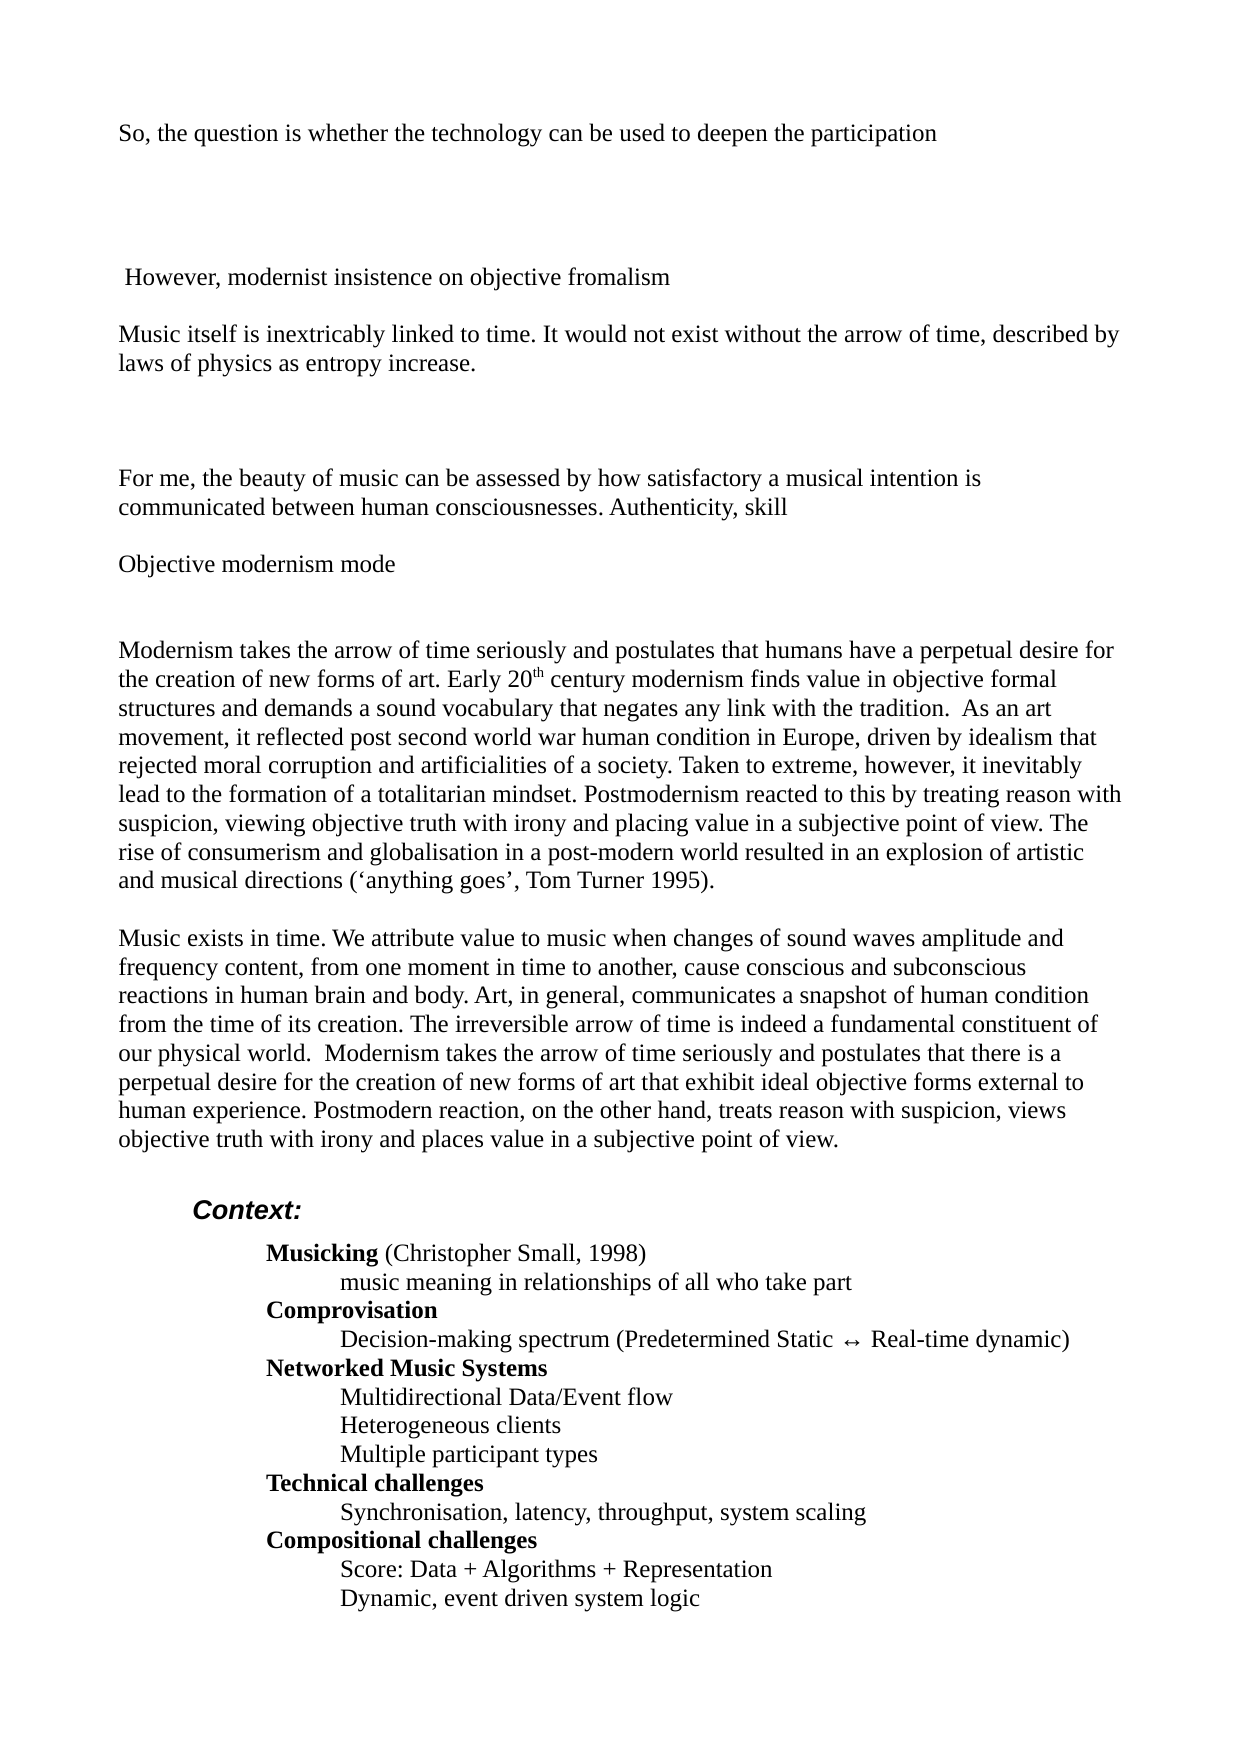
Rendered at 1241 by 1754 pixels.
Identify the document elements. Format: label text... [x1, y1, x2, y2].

text Heterogeneous clients [266, 1411, 1122, 1439]
text Comprovisation [192, 1296, 1122, 1324]
subtitle Context: [118, 1194, 1122, 1226]
text Music itself is inextricably linked to time. It would not exist without the arrow of time, described by laws of physics as entropy increase. [118, 319, 1122, 377]
text Music exists in time. We attribute value to music when changes of sound waves amplitude and frequency content, from one moment in time to another, cause conscious and subconscious reactions in human brain and body. Art, in general, communicates a snapshot of human condition from the time of its creation. The irreversible arrow of time is indeed a fundamental constituent of our physical world. Modernism takes the arrow of time seriously and postulates that there is a perpetual desire for the creation of new forms of art that exhibit ideal objective forms external to human experience. Postmodern reaction, on the other hand, treats reason with suspicion, views objective truth with irony and places value in a subjective point of view. [118, 923, 1122, 1153]
text Score: Data + Algorithms + Representation [266, 1554, 1122, 1583]
text However, modernist insistence on objective fromalism [118, 262, 1122, 291]
text Objective modernism mode [118, 549, 1122, 578]
text music meaning in relationships of all who take part [192, 1267, 1122, 1296]
text For me, the beauty of music can be assessed by how satisfactory a musical intention is communicated between human consciousnesses. Authenticity, skill [118, 463, 1122, 521]
text Multiple participant types [266, 1439, 1122, 1468]
text Modernism takes the arrow of time seriously and postulates that humans have a perpetual desire for the creation of new forms of art. Early 20th century modernism finds value in objective formal structures and demands a sound vocabulary that negates any link with the tradition. As an art movement, it reflected post second world war human condition in Europe, driven by idealism that rejected moral corruption and artificialities of a society. Taken to extreme, however, it inevitably lead to the formation of a totalitarian mindset. Postmodernism reacted to this by treating reason with suspicion, viewing objective truth with irony and placing value in a subjective point of view. The rise of consumerism and globalisation in a post-modern world resulted in an explosion of artistic and musical directions (‘anything goes’, Tom Turner 1995). [118, 636, 1122, 894]
text Networked Music Systems [192, 1353, 1122, 1382]
text Multidirectional Data/Event flow [266, 1382, 1122, 1411]
text Dynamic, event driven system logic [266, 1583, 1122, 1612]
text So, the question is whether the technology can be used to deepen the participation [118, 118, 1122, 147]
text Decision-making spectrum (Predetermined Static ↔ Real-time dynamic) [192, 1324, 1122, 1353]
text Compositional challenges [266, 1526, 1122, 1554]
text Musicking (Christopher Small, 1998) [192, 1238, 1122, 1267]
text Technical challenges [266, 1468, 1122, 1497]
text Synchronisation, latency, throughput, system scaling [266, 1497, 1122, 1526]
